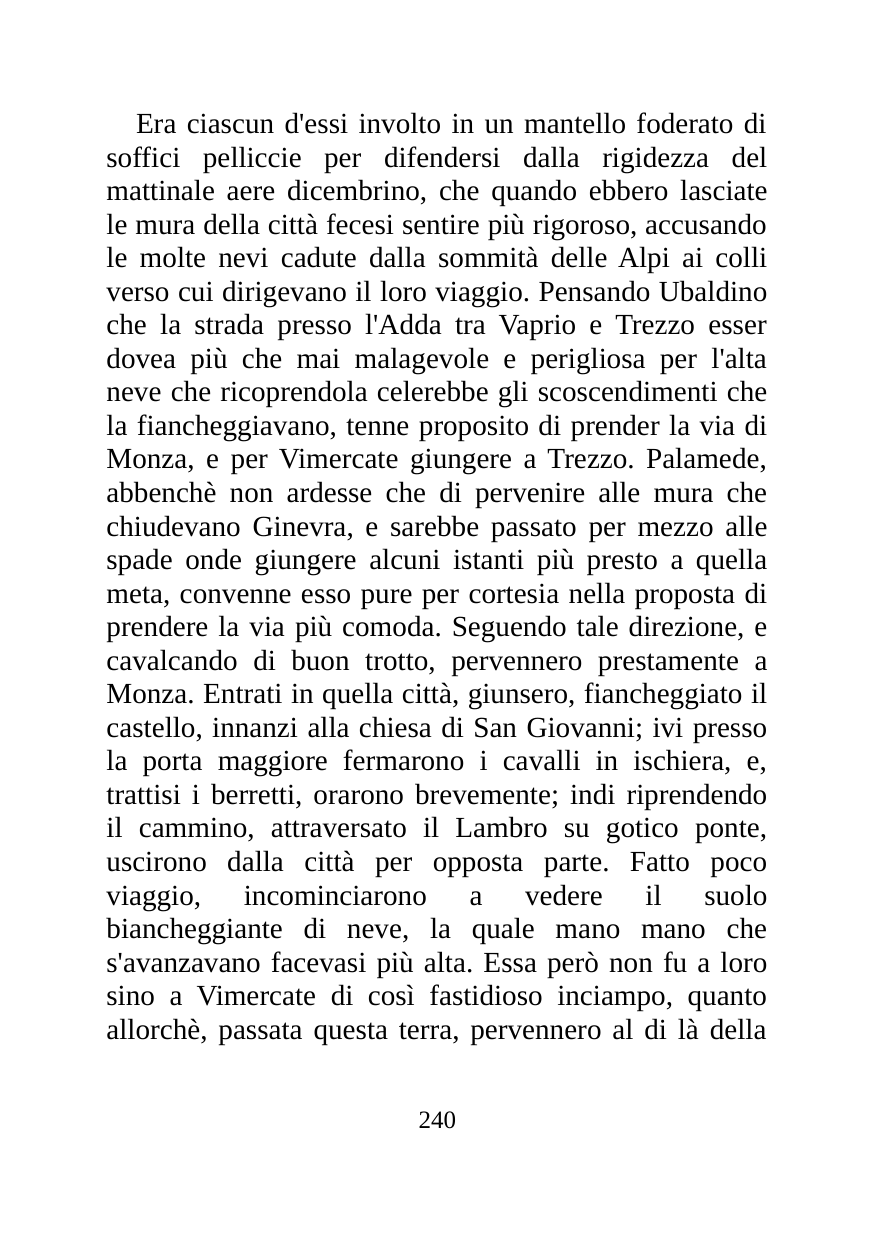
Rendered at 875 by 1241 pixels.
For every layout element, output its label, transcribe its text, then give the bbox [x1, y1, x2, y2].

text Era ciascun d'essi involto in un mantello foderato di soffici pelliccie per difendersi dalla rigidezza del mattinale aere dicembrino, che quando ebbero lasciate le mura della città fecesi sentire più rigoroso, accusando le molte nevi cadute dalla sommità delle Alpi ai colli verso cui dirigevano il loro viaggio. Pensando Ubaldino che la strada presso l'Adda tra Vaprio e Trezzo esser dovea più che mai malagevole e perigliosa per l'alta neve che ricoprendola celerebbe gli scoscendimenti che la fiancheggiavano, tenne proposito di prender la via di Monza, e per Vimercate giungere a Trezzo. Palamede, abbenchè non ardesse che di pervenire alle mura che chiudevano Ginevra, e sarebbe passato per mezzo alle spade onde giungere alcuni istanti più presto a quella meta, convenne esso pure per cortesia nella proposta di prendere la via più comoda. Seguendo tale direzione, e cavalcando di buon trotto, pervennero prestamente a Monza. Entrati in quella città, giunsero, fiancheggiato il castello, innanzi alla chiesa di San Giovanni; ivi presso la porta maggiore fermarono i cavalli in ischiera, e, trattisi i berretti, orarono brevemente; indi riprendendo il cammino, attraversato il Lambro su gotico ponte, uscirono dalla città per opposta parte. Fatto poco viaggio, incominciarono a vedere il suolo biancheggiante di neve, la quale mano mano che s'avanzavano facevasi più alta. Essa però non fu a loro sino a Vimercate di così fastidioso inciampo, quanto allorchè, passata questa terra, pervennero al di là della [106, 106, 768, 1045]
